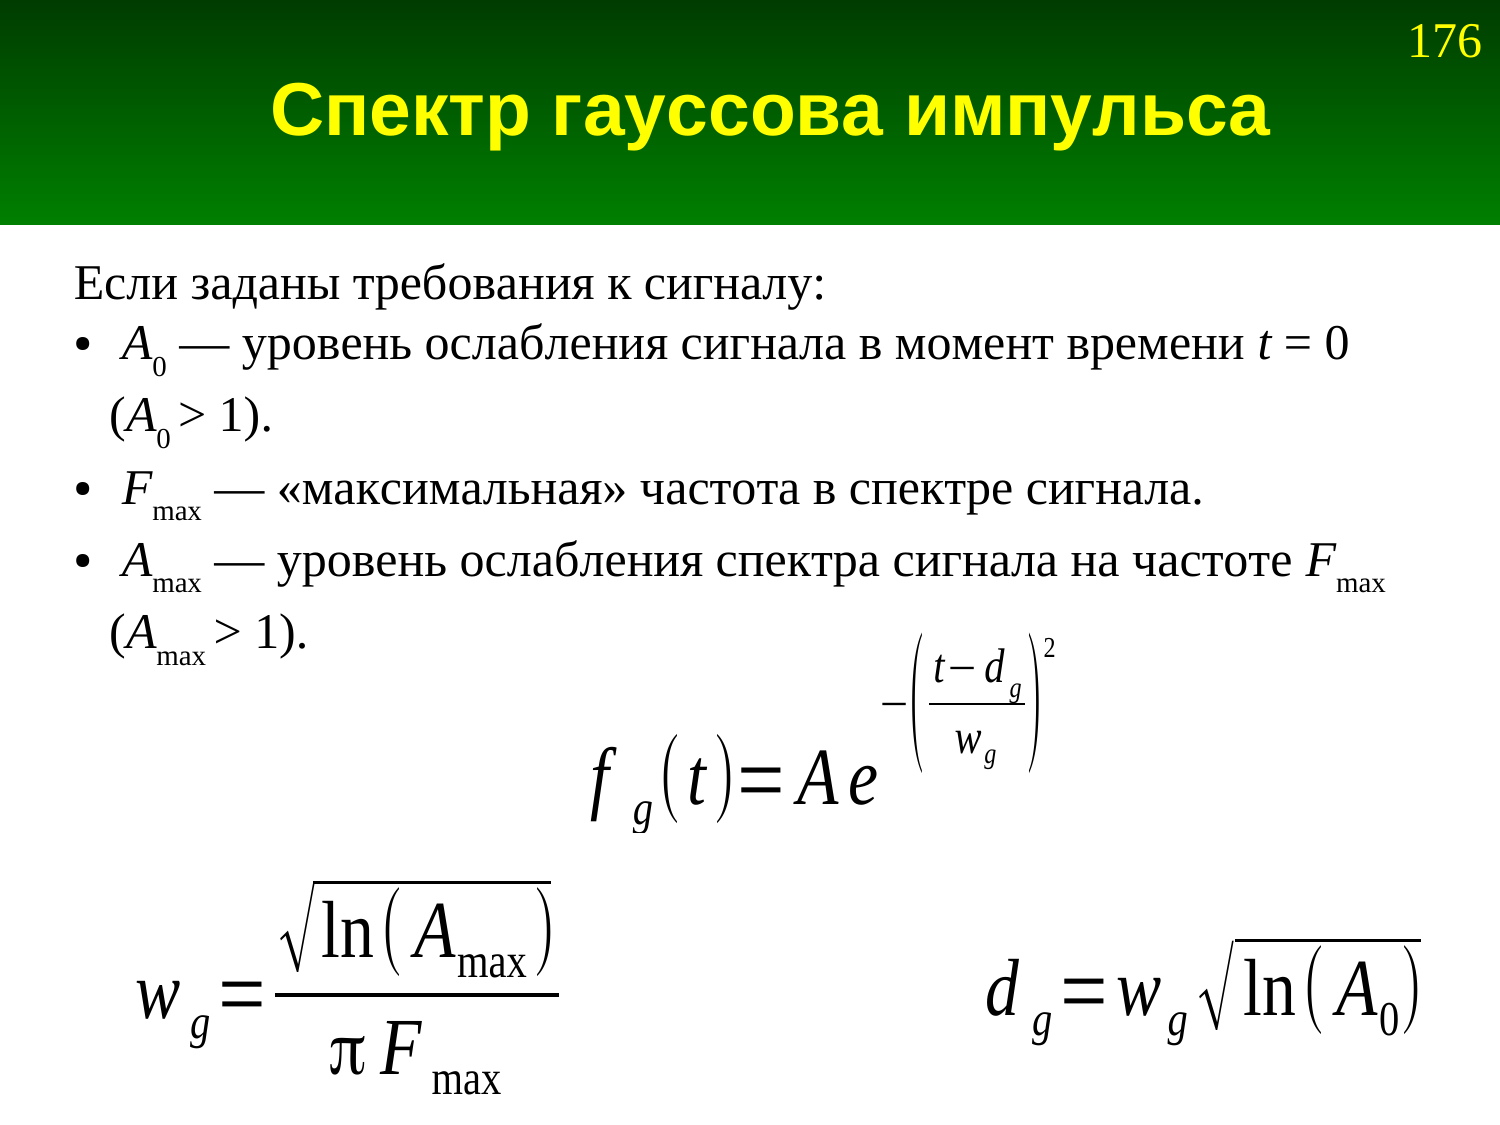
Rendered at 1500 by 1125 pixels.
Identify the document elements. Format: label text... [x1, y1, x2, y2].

chart [560, 631, 1073, 833]
title Спектр гауссова импульса [100, 7, 1441, 204]
chart [968, 934, 1441, 1047]
chart [118, 876, 577, 1105]
text_box Если заданы требования к сигналу: A0 — уровень ослабления сигнала в момент времени t = 0 (A0 > 1). Fmax — «максимальная» частота в спектре сигнала. Amax — уровень ослабления спектра сигнала на частоте Fmax (Amax > 1). [59, 242, 1406, 679]
